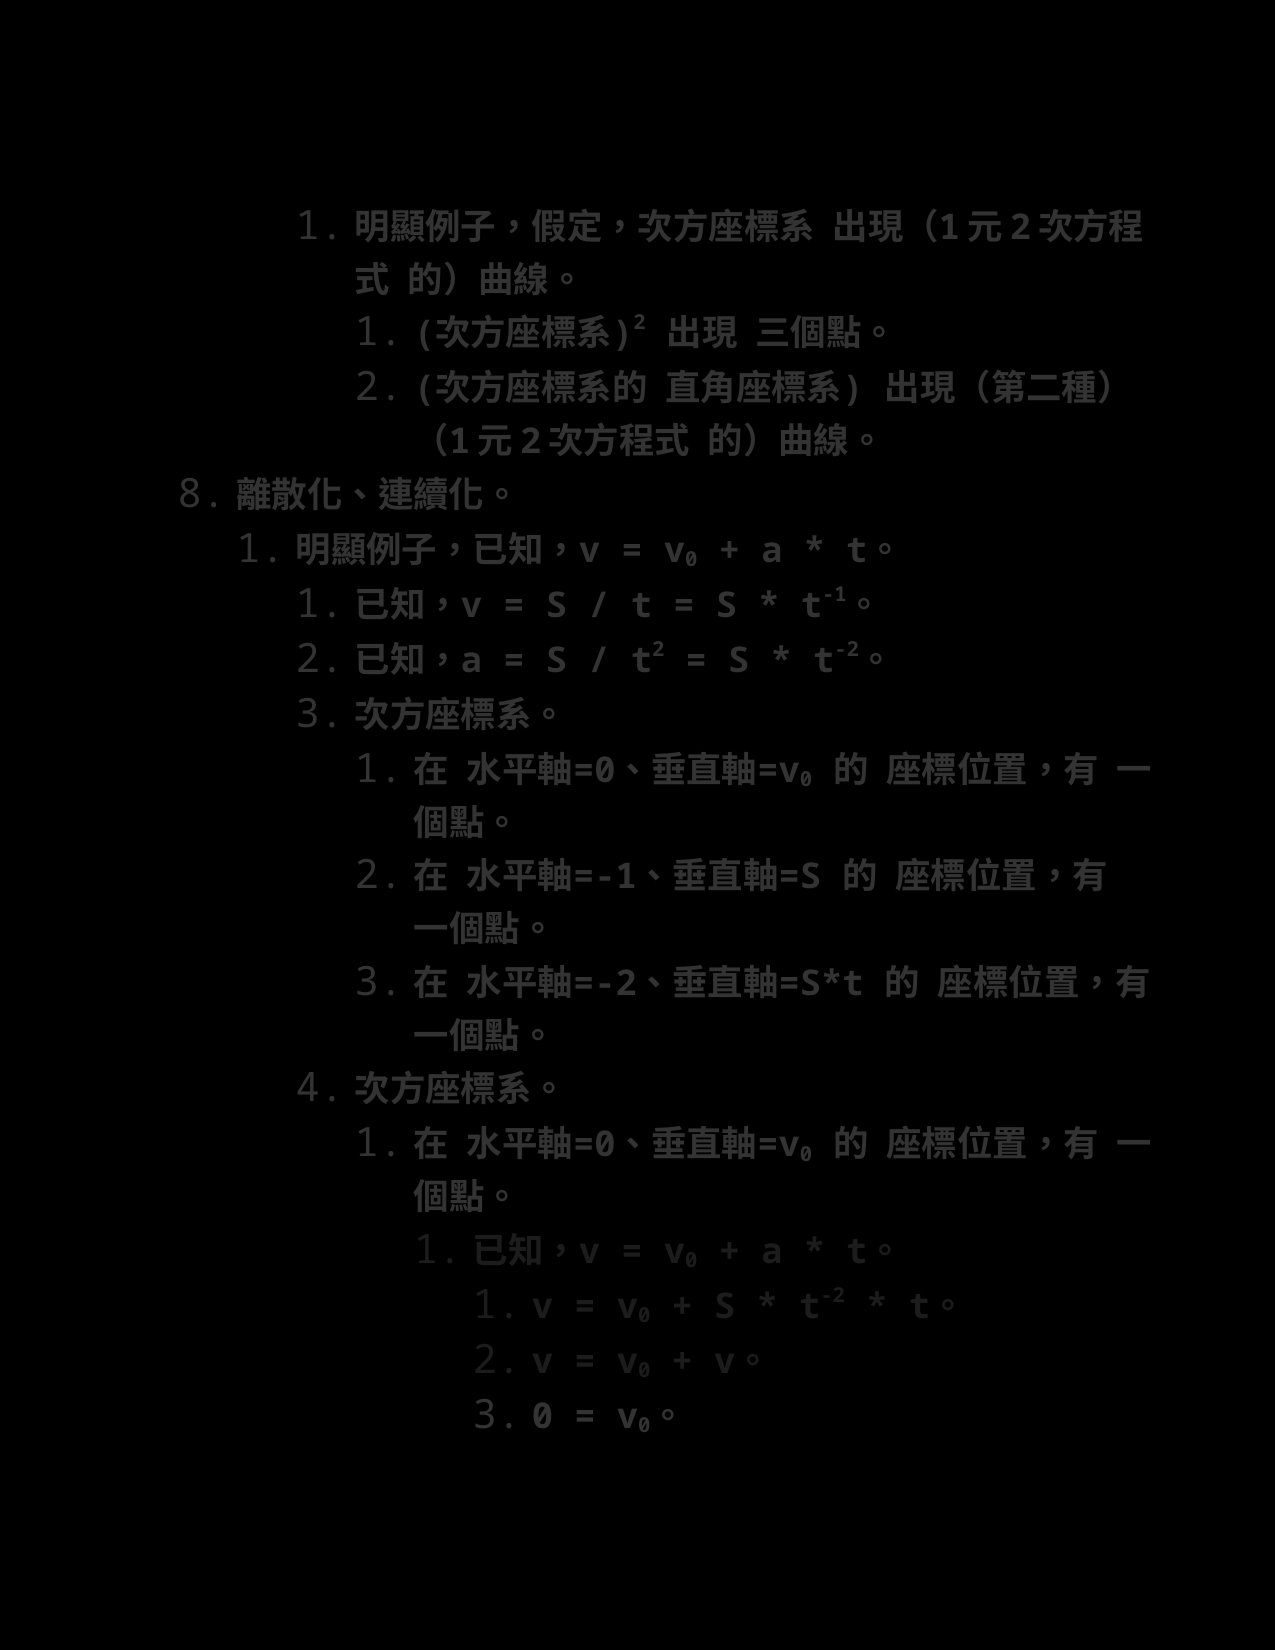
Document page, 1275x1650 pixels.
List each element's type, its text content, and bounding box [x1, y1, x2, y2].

list 次方座標系。 [295, 1058, 1157, 1113]
list (次方座標系的 直角座標系) 出現（第二種）（1元2次方程式 的）曲線。 [354, 357, 1157, 464]
list 已知，v = S / t = S * t-1。 [295, 574, 1157, 629]
list 明顯例子，假定，次方座標系 出現（1元2次方程式 的）曲線。 [295, 196, 1157, 302]
list (次方座標系)2 出現 三個點。 [354, 302, 1157, 357]
list 在 水平軸=-1、垂直軸=S 的 座標位置，有 一個點。 [354, 846, 1157, 952]
list v = v0 + v。 [472, 1330, 1157, 1385]
list 在 水平軸=-2、垂直軸=S*t 的 座標位置，有 一個點。 [354, 952, 1157, 1058]
list v = v0 + S * t-2 * t。 [472, 1275, 1157, 1330]
list 0 = v0。 [472, 1385, 1157, 1440]
list 次方座標系。 [295, 684, 1157, 739]
list 明顯例子，已知，v = v0 + a * t。 [236, 519, 1157, 574]
list 在 水平軸=0、垂直軸=v0 的 座標位置，有 一個點。 [354, 739, 1157, 846]
list 已知，a = S / t2 = S * t-2。 [295, 629, 1157, 684]
list 在 水平軸=0、垂直軸=v0 的 座標位置，有 一個點。 [354, 1113, 1157, 1220]
list 離散化、連續化。 [177, 464, 1157, 519]
list 已知，v = v0 + a * t。 [413, 1220, 1157, 1275]
